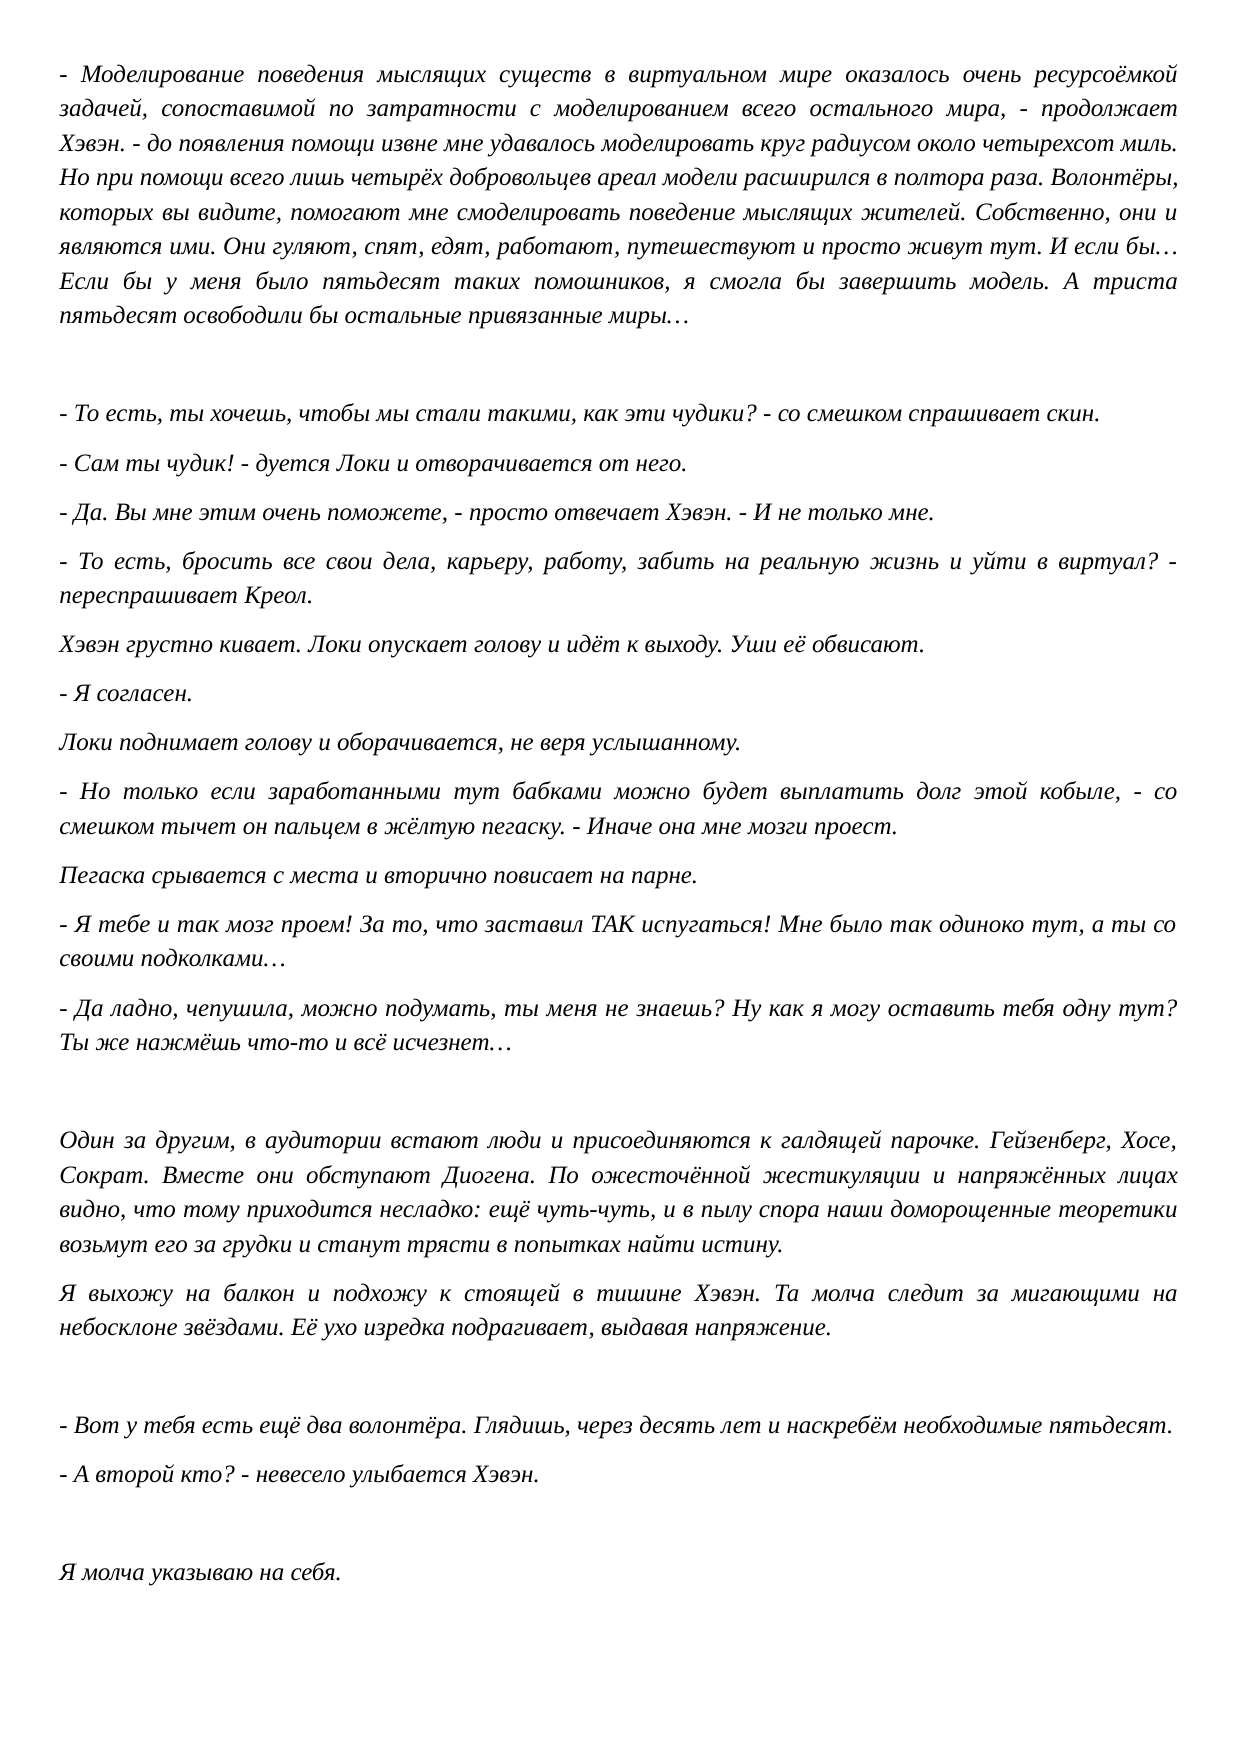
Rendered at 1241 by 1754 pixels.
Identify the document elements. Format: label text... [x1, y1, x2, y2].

text Пегаска срывается с места и вторично повисает на парне. [59, 860, 1181, 889]
text - То есть, ты хочешь, чтобы мы стали такими, как эти чудики? - со смешком спрашивает скин. [59, 398, 1181, 427]
text Я молча указываю на себя. [59, 1557, 1181, 1586]
text - Вот у тебя есть ещё два волонтёра. Глядишь, через десять лет и наскребём необходимые пятьдесят. [59, 1410, 1181, 1439]
text - То есть, бросить все свои дела, карьеру, работу, забить на реальную жизнь и уйти в виртуал? - переспрашивает Креол. [59, 546, 1181, 609]
text - Моделирование поведения мыслящих существ в виртуальном мире оказалось очень ресурсоёмкой задачей, сопоставимой по затратности с моделированием всего остального мира, - продолжает Хэвэн. - до появления помощи извне мне удавалось моделировать круг радиусом около четырехсот миль. Но при помощи всего лишь четырёх добровольцев ареал модели расширился в полтора раза. Волонтёры, которых вы видите, помогают мне смоделировать поведение мыслящих жителей. Собственно, они и являются ими. Они гуляют, спят, едят, работают, путешествуют и просто живут тут. И если бы… Если бы у меня было пятьдесят таких помошников, я смогла бы завершить модель. А триста пятьдесят освободили бы остальные привязанные миры… [59, 59, 1181, 329]
text Хэвэн грустно кивает. Локи опускает голову и идёт к выходу. Уши её обвисают. [59, 629, 1181, 658]
text - Сам ты чудик! - дуется Локи и отворачивается от него. [59, 448, 1181, 476]
text - А второй кто? - невесело улыбается Хэвэн. [59, 1459, 1181, 1488]
text - Но только если заработанными тут бабками можно будет выплатить долг этой кобыле, - со смешком тычет он пальцем в жёлтую пегаску. - Иначе она мне мозги проест. [59, 776, 1181, 840]
text - Я согласен. [59, 678, 1181, 707]
text Я выхожу на балкон и подхожу к стоящей в тишине Хэвэн. Та молча следит за мигающими на небосклоне звёздами. Её ухо изредка подрагивает, выдавая напряжение. [59, 1278, 1181, 1341]
text - Да ладно, чепушила, можно подумать, ты меня не знаешь? Ну как я могу оставить тебя одну тут? Ты же нажмёшь что-то и всё исчезнет… [59, 993, 1181, 1056]
text Локи поднимает голову и оборачивается, не веря услышанному. [59, 727, 1181, 756]
text Один за другим, в аудитории встают люди и присоединяются к галдящей парочке. Гейзенберг, Хосе, Сократ. Вместе они обступают Диогена. По ожесточённой жестикуляции и напряжённых лицах видно, что тому приходится несладко: ещё чуть-чуть, и в пылу спора наши доморощенные теоретики возьмут его за грудки и станут трясти в попытках найти истину. [59, 1125, 1181, 1257]
text - Да. Вы мне этим очень поможете, - просто отвечает Хэвэн. - И не только мне. [59, 497, 1181, 525]
text - Я тебе и так мозг проем! За то, что заставил ТАК испугаться! Мне было так одиноко тут, а ты со своими подколками… [59, 909, 1181, 972]
